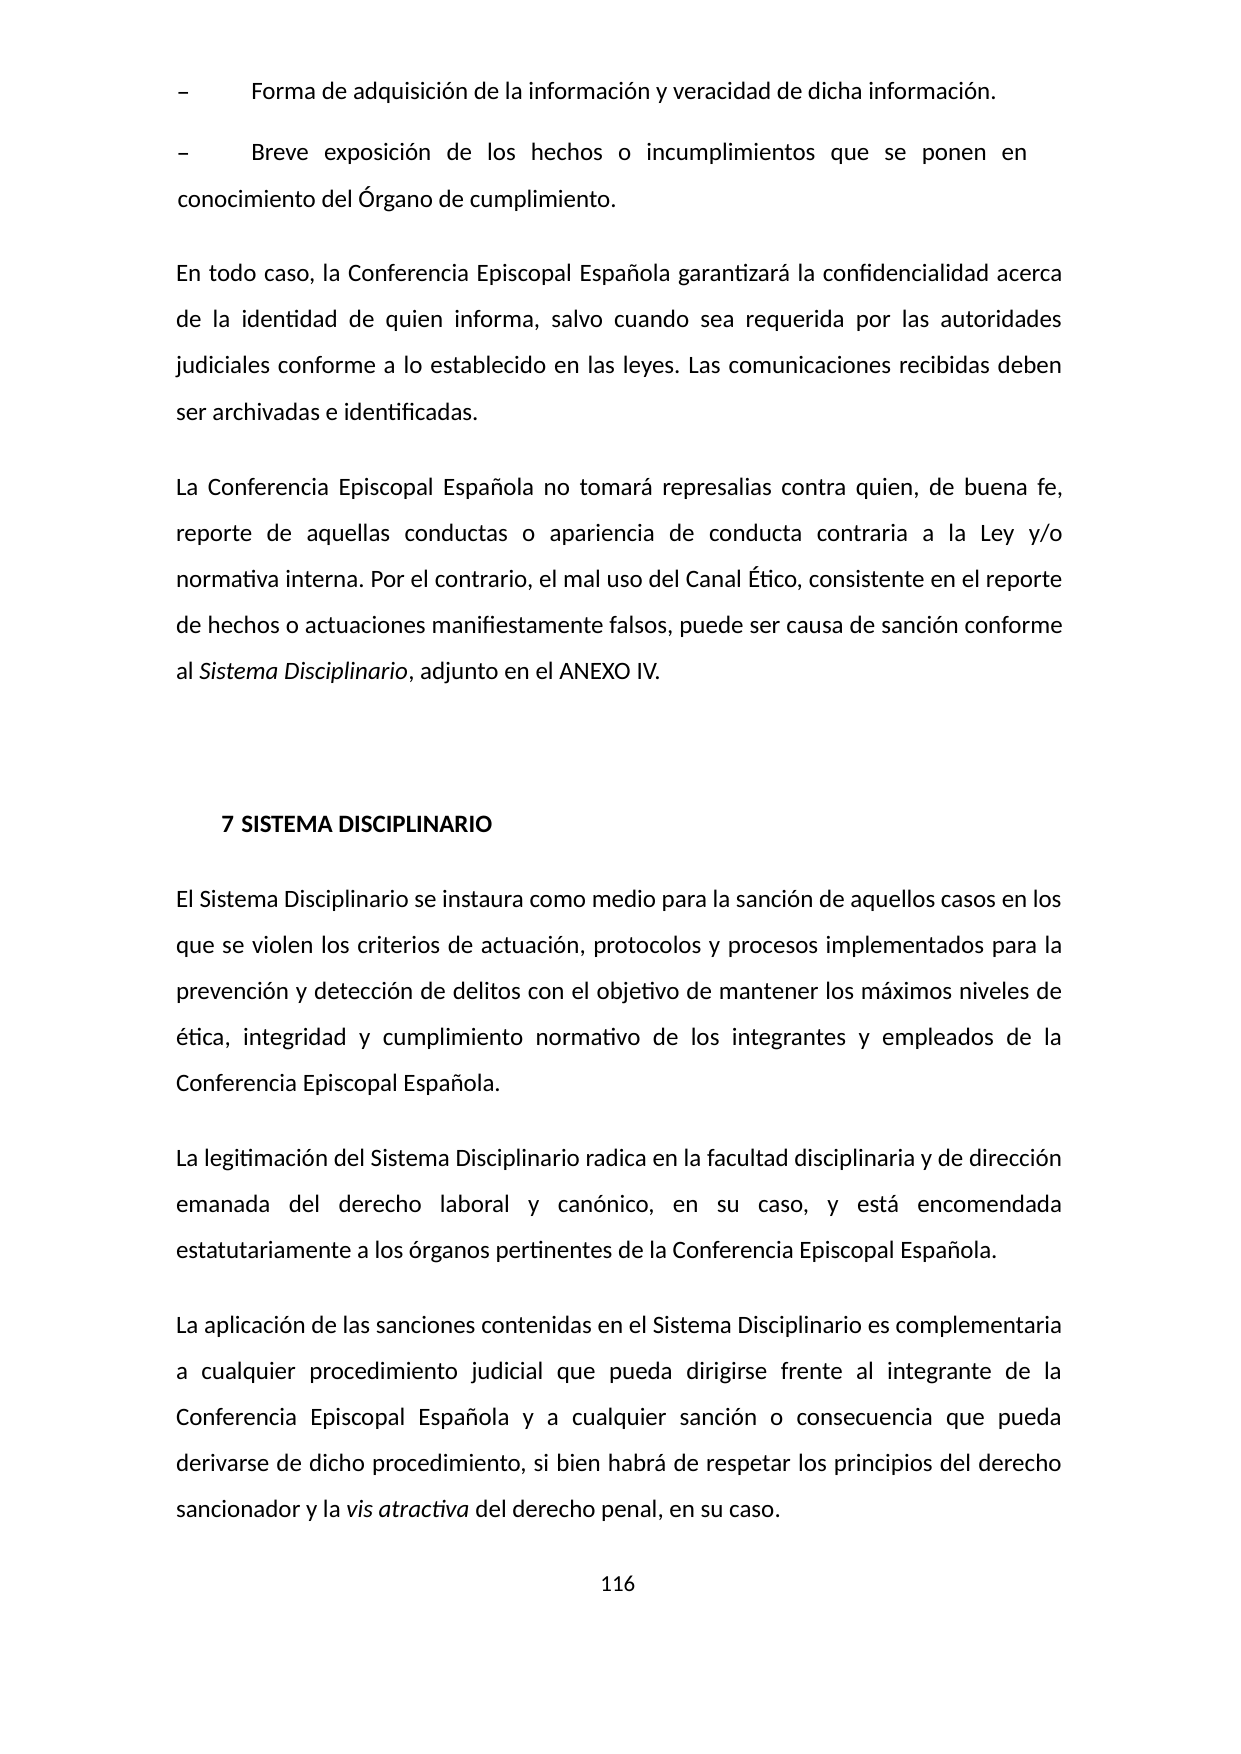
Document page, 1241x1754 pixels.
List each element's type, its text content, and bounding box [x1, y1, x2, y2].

text La Conferencia Episcopal Española no tomará represalias contra quien, de buena fe, reporte de aquellas conductas o apariencia de conducta contraria a la Ley y/o normativa interna. Por el contrario, el mal uso del Canal Ético, consistente en el reporte de hechos o actuaciones manifiestamente falsos, puede ser causa de sanción conforme al Sistema Disciplinario, adjunto en el ANEXO IV. [176, 471, 1064, 685]
text El Sistema Disciplinario se instaura como medio para la sanción de aquellos casos en los que se violen los criterios de actuación, protocolos y procesos implementados para la prevención y detección de delitos con el objetivo de mantener los máximos niveles de ética, integridad y cumplimiento normativo de los integrantes y empleados de la Conferencia Episcopal Española. [176, 883, 1063, 1098]
list Forma de adquisición de la información y veracidad de dicha información. [177, 75, 1028, 106]
text En todo caso, la Conferencia Episcopal Española garantizará la confidencialidad acerca de la identidad de quien informa, salvo cuando sea requerida por las autoridades judiciales conforme a lo establecido en las leyes. Las comunicaciones recibidas deben ser archivadas e identificadas. [176, 258, 1063, 426]
subtitle 7 SISTEMA DISCIPLINARIO [221, 808, 1029, 839]
list Breve exposición de los hechos o incumplimientos que se ponen en conocimiento del Órgano de cumplimiento. [177, 136, 1028, 213]
text La aplicación de las sanciones contenidas en el Sistema Disciplinario es complementaria a cualquier procedimiento judicial que pueda dirigirse frente al integrante de la Conferencia Episcopal Española y a cualquier sanción o consecuencia que pueda derivarse de dicho procedimiento, si bien habrá de respetar los principios del derecho sancionador y la vis atractiva del derecho penal, en su caso. [176, 1309, 1063, 1524]
text La legitimación del Sistema Disciplinario radica en la facultad disciplinaria y de dirección emanada del derecho laboral y canónico, en su caso, y está encomendada estatutariamente a los órganos pertinentes de la Conferencia Episcopal Española. [176, 1142, 1063, 1265]
